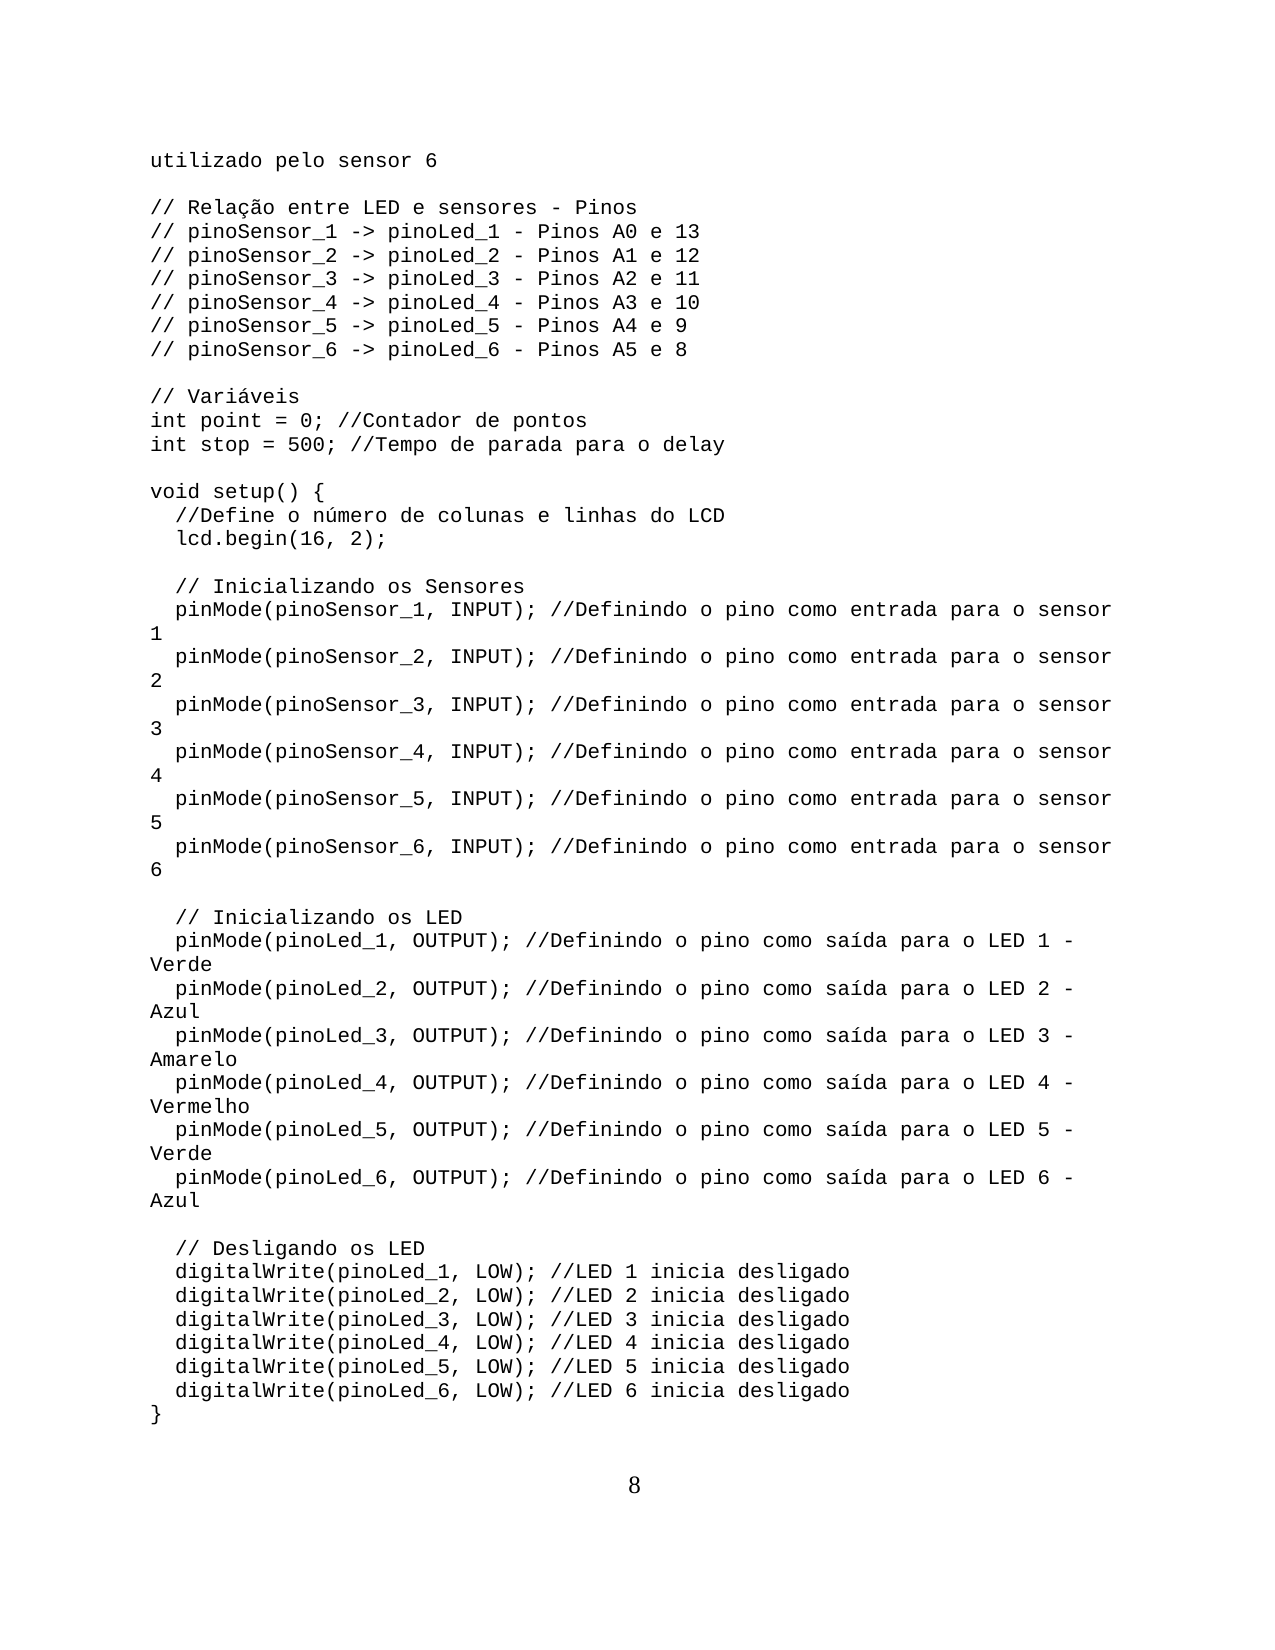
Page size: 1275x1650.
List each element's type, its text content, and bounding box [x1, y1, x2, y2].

text pinMode(pinoLed_1, OUTPUT); //Definindo o pino como saída para o LED 1 - Verde [150, 930, 1125, 978]
text pinMode(pinoLed_2, OUTPUT); //Definindo o pino como saída para o LED 2 - Azul [150, 978, 1125, 1025]
text digitalWrite(pinoLed_2, LOW); //LED 2 inicia desligado [150, 1285, 1125, 1309]
text // Variáveis [150, 386, 1125, 410]
text // pinoSensor_5 -> pinoLed_5 - Pinos A4 e 9 [150, 316, 1125, 339]
text digitalWrite(pinoLed_1, LOW); //LED 1 inicia desligado [150, 1261, 1125, 1285]
text void setup() { [150, 481, 1125, 505]
text // Inicializando os LED [150, 907, 1125, 930]
text pinMode(pinoSensor_1, INPUT); //Definindo o pino como entrada para o sensor 1 [150, 599, 1125, 647]
text pinMode(pinoSensor_2, INPUT); //Definindo o pino como entrada para o sensor 2 [150, 647, 1125, 694]
text } [150, 1403, 1125, 1427]
text // pinoSensor_6 -> pinoLed_6 - Pinos A5 e 8 [150, 339, 1125, 363]
text // pinoSensor_1 -> pinoLed_1 - Pinos A0 e 13 [150, 221, 1125, 244]
text // pinoSensor_4 -> pinoLed_4 - Pinos A3 e 10 [150, 292, 1125, 316]
text pinMode(pinoSensor_5, INPUT); //Definindo o pino como entrada para o sensor 5 [150, 788, 1125, 836]
text digitalWrite(pinoLed_6, LOW); //LED 6 inicia desligado [150, 1379, 1125, 1403]
text // Relação entre LED e sensores - Pinos [150, 197, 1125, 221]
text digitalWrite(pinoLed_3, LOW); //LED 3 inicia desligado [150, 1309, 1125, 1332]
text // Inicializando os Sensores [150, 576, 1125, 599]
text pinMode(pinoLed_5, OUTPUT); //Definindo o pino como saída para o LED 5 - Verde [150, 1119, 1125, 1167]
text pinMode(pinoSensor_6, INPUT); //Definindo o pino como entrada para o sensor 6 [150, 836, 1125, 883]
text // pinoSensor_3 -> pinoLed_3 - Pinos A2 e 11 [150, 268, 1125, 292]
text // pinoSensor_2 -> pinoLed_2 - Pinos A1 e 12 [150, 244, 1125, 268]
text pinMode(pinoLed_4, OUTPUT); //Definindo o pino como saída para o LED 4 - Vermelho [150, 1072, 1125, 1119]
text //Define o número de colunas e linhas do LCD [150, 505, 1125, 528]
text pinMode(pinoSensor_4, INPUT); //Definindo o pino como entrada para o sensor 4 [150, 741, 1125, 788]
text pinMode(pinoLed_3, OUTPUT); //Definindo o pino como saída para o LED 3 - Amarelo [150, 1025, 1125, 1072]
text int stop = 500; //Tempo de parada para o delay [150, 434, 1125, 457]
text digitalWrite(pinoLed_4, LOW); //LED 4 inicia desligado [150, 1332, 1125, 1356]
text lcd.begin(16, 2); [150, 528, 1125, 552]
text pinMode(pinoSensor_3, INPUT); //Definindo o pino como entrada para o sensor 3 [150, 694, 1125, 741]
text // Desligando os LED [150, 1238, 1125, 1261]
text utilizado pelo sensor 6 [150, 150, 1125, 174]
text digitalWrite(pinoLed_5, LOW); //LED 5 inicia desligado [150, 1356, 1125, 1379]
text pinMode(pinoLed_6, OUTPUT); //Definindo o pino como saída para o LED 6 - Azul [150, 1167, 1125, 1214]
text int point = 0; //Contador de pontos [150, 410, 1125, 434]
